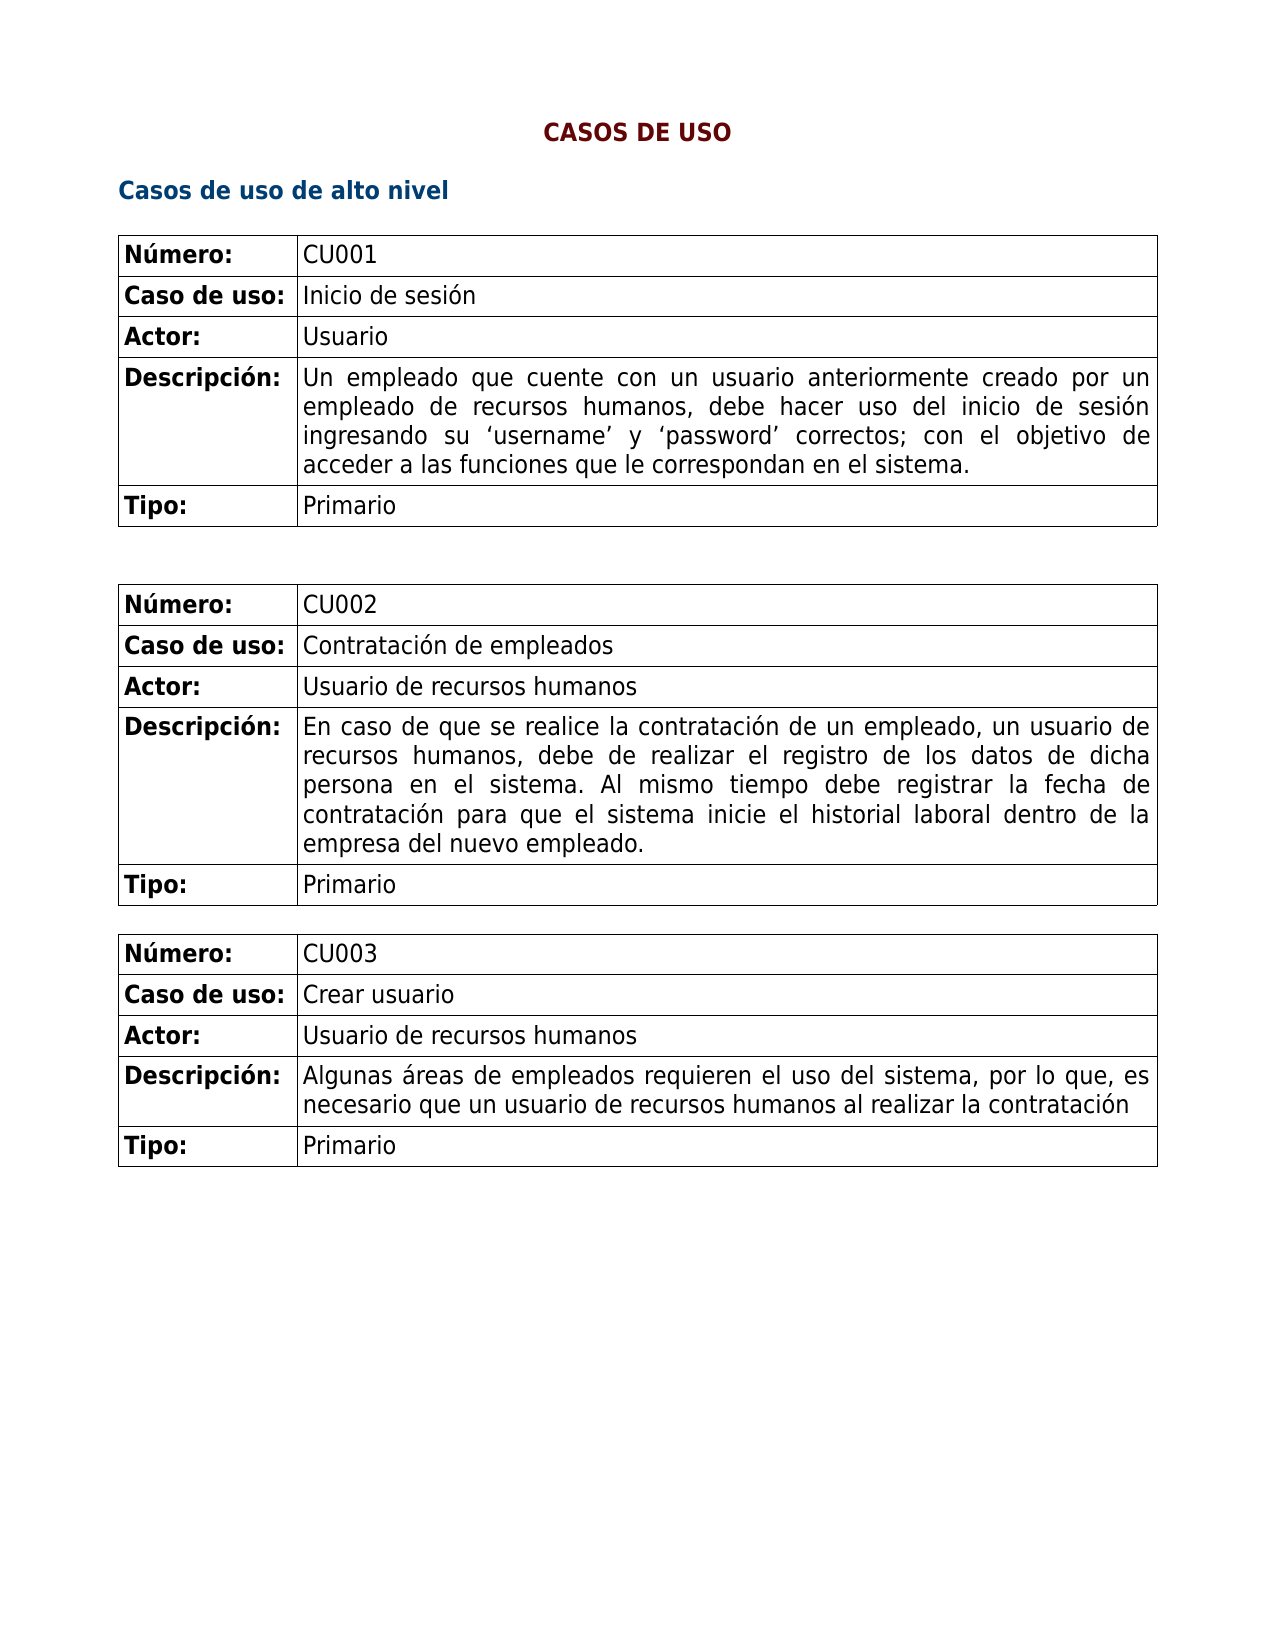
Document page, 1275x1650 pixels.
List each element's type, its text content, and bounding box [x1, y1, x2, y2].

table_cell Primario [298, 1127, 1157, 1166]
table_cell Un empleado que cuente con un usuario anteriormente creado por un empleado de recursos humanos, debe hacer uso del inicio de sesión ingresando su ‘username’ y ‘password’ correctos; con el objetivo de acceder a las funciones que le correspondan en el sistema. [298, 358, 1157, 485]
table_header CU001 [298, 236, 1157, 276]
table_cell Descripción: [119, 358, 297, 485]
table_header Número: [119, 236, 297, 276]
table_cell Caso de uso: [119, 277, 297, 316]
table_cell Contratación de empleados [298, 626, 1157, 666]
table_cell Primario [298, 865, 1157, 905]
table_cell Actor: [119, 317, 297, 357]
table_cell Primario [298, 486, 1157, 526]
table_cell Actor: [119, 667, 297, 707]
table_cell Caso de uso: [119, 975, 297, 1015]
text CASOS DE USO [118, 118, 1157, 147]
table_cell En caso de que se realice la contratación de un empleado, un usuario de recursos humanos, debe de realizar el registro de los datos de dicha persona en el sistema. Al mismo tiempo debe registrar la fecha de contratación para que el sistema inicie el historial laboral dentro de la empresa del nuevo empleado. [298, 708, 1157, 864]
table_header Número: [119, 585, 297, 625]
table_cell Inicio de sesión [298, 277, 1157, 316]
table_cell Usuario de recursos humanos [298, 667, 1157, 707]
table_cell Usuario [298, 317, 1157, 357]
text Casos de uso de alto nivel [118, 176, 1157, 206]
table_header CU002 [298, 585, 1157, 625]
table_cell Usuario de recursos humanos [298, 1016, 1157, 1056]
table_header CU003 [298, 935, 1157, 974]
table_cell Tipo: [119, 486, 297, 526]
table_cell Descripción: [119, 708, 297, 864]
table_cell Algunas áreas de empleados requieren el uso del sistema, por lo que, es necesario que un usuario de recursos humanos al realizar la contratación [298, 1057, 1157, 1126]
table_cell Tipo: [119, 1127, 297, 1166]
table_cell Actor: [119, 1016, 297, 1056]
table_cell Descripción: [119, 1057, 297, 1126]
table_cell Caso de uso: [119, 626, 297, 666]
table_cell Crear usuario [298, 975, 1157, 1015]
table_cell Tipo: [119, 865, 297, 905]
table_header Número: [119, 935, 297, 974]
